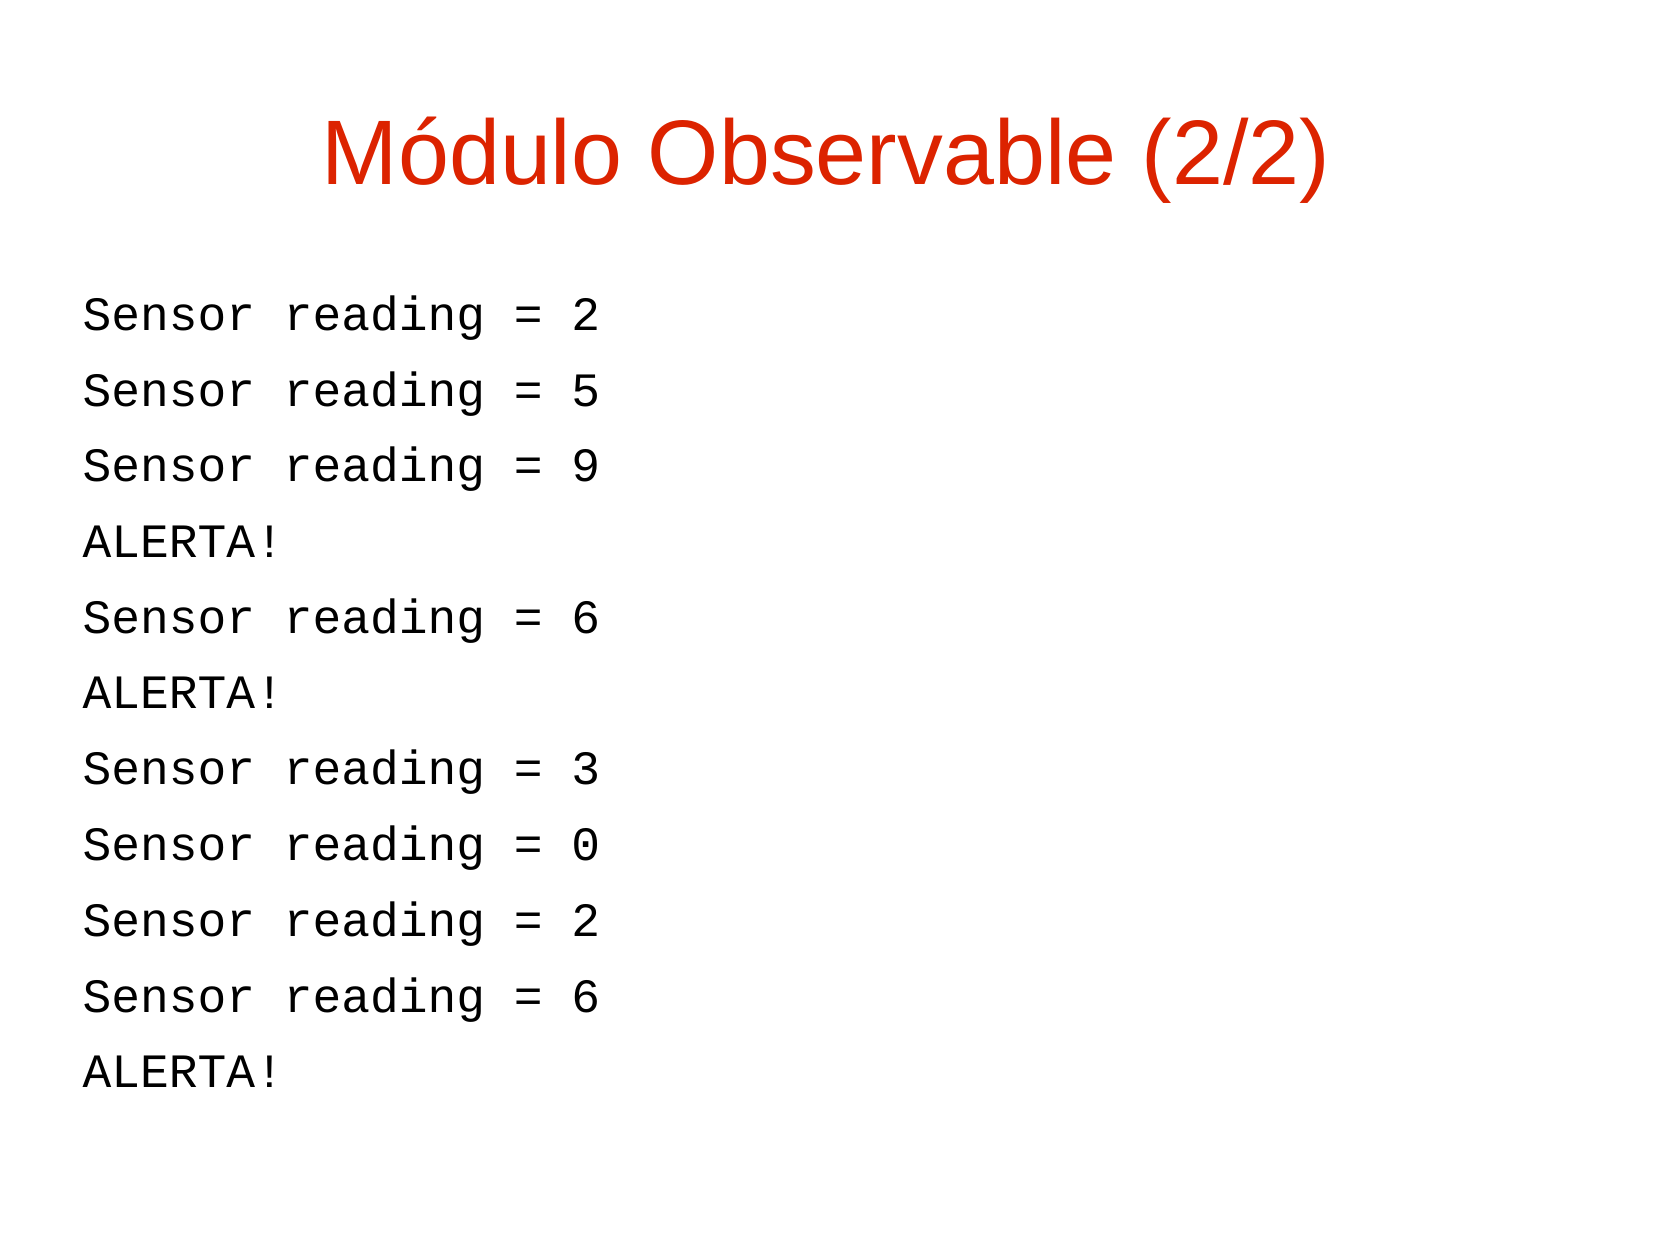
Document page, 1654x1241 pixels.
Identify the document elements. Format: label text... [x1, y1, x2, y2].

title Módulo Observable (2/2) [82, 49, 1571, 257]
list Sensor reading = 2 Sensor reading = 5 Sensor reading = 9 ALERTA! Sensor reading = 6 ALERTA! Sensor reading = 3 Sensor reading = 0 Sensor reading = 2 Sensor reading = 6 ALERTA! [82, 290, 1571, 1109]
